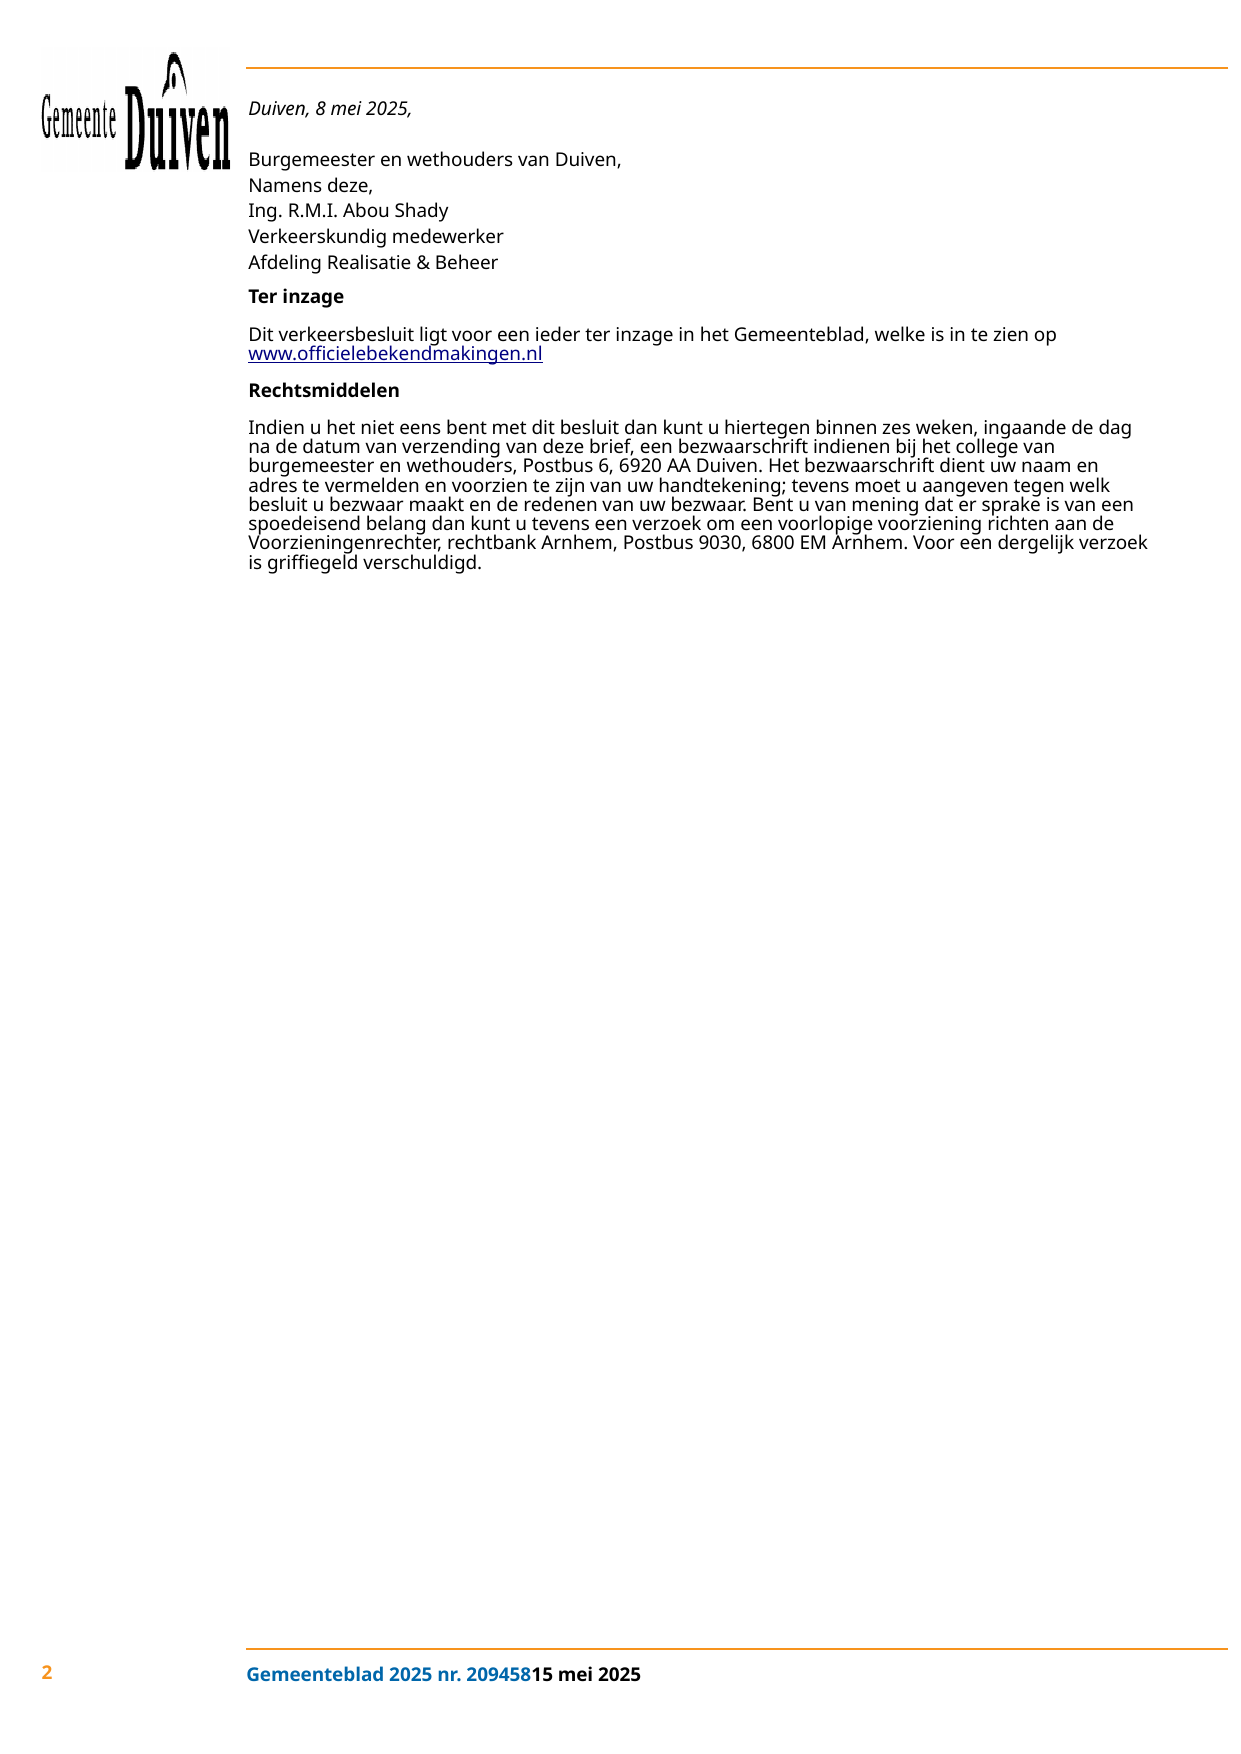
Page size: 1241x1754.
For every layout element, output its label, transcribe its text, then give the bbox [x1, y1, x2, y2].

text Dit verkeersbesluit ligt voor een ieder ter inzage in het Gemeenteblad, welke is in te zien op www.officielebekendmakingen.nl [248, 326, 1152, 364]
text Ing. R.M.I. Abou Shady [248, 198, 1152, 223]
picture [41, 47, 231, 172]
text Namens deze, [248, 172, 1152, 198]
text Burgemeester en wethouders van Duiven, [248, 146, 1152, 172]
text Indien u het niet eens bent met dit besluit dan kunt u hiertegen binnen zes weken, ingaande de dag na de datum van verzending van deze brief, een bezwaarschrift indienen bij het college van burgemeester en wethouders, Postbus 6, 6920 AA Duiven. Het bezwaarschrift dient uw naam en adres te vermelden en voorzien te zijn van uw handtekening; tevens moet u aangeven tegen welk besluit u bezwaar maakt en de redenen van uw bezwaar. Bent u van mening dat er sprake is van een spoedeisend belang dan kunt u tevens een verzoek om een voorlopige voorziening richten aan de Voorzieningenrechter, rechtbank Arnhem, Postbus 9030, 6800 EM Arnhem. Voor een dergelijk verzoek is griffiegeld verschuldigd. [248, 419, 1152, 573]
text Verkeerskundig medewerker [248, 223, 1152, 249]
text Afdeling Realisatie & Beheer [248, 249, 1152, 275]
text Ter inzage [248, 288, 1152, 308]
text Rechtsmiddelen [248, 382, 1152, 401]
text Duiven, 8 mei 2025, [248, 95, 1152, 121]
